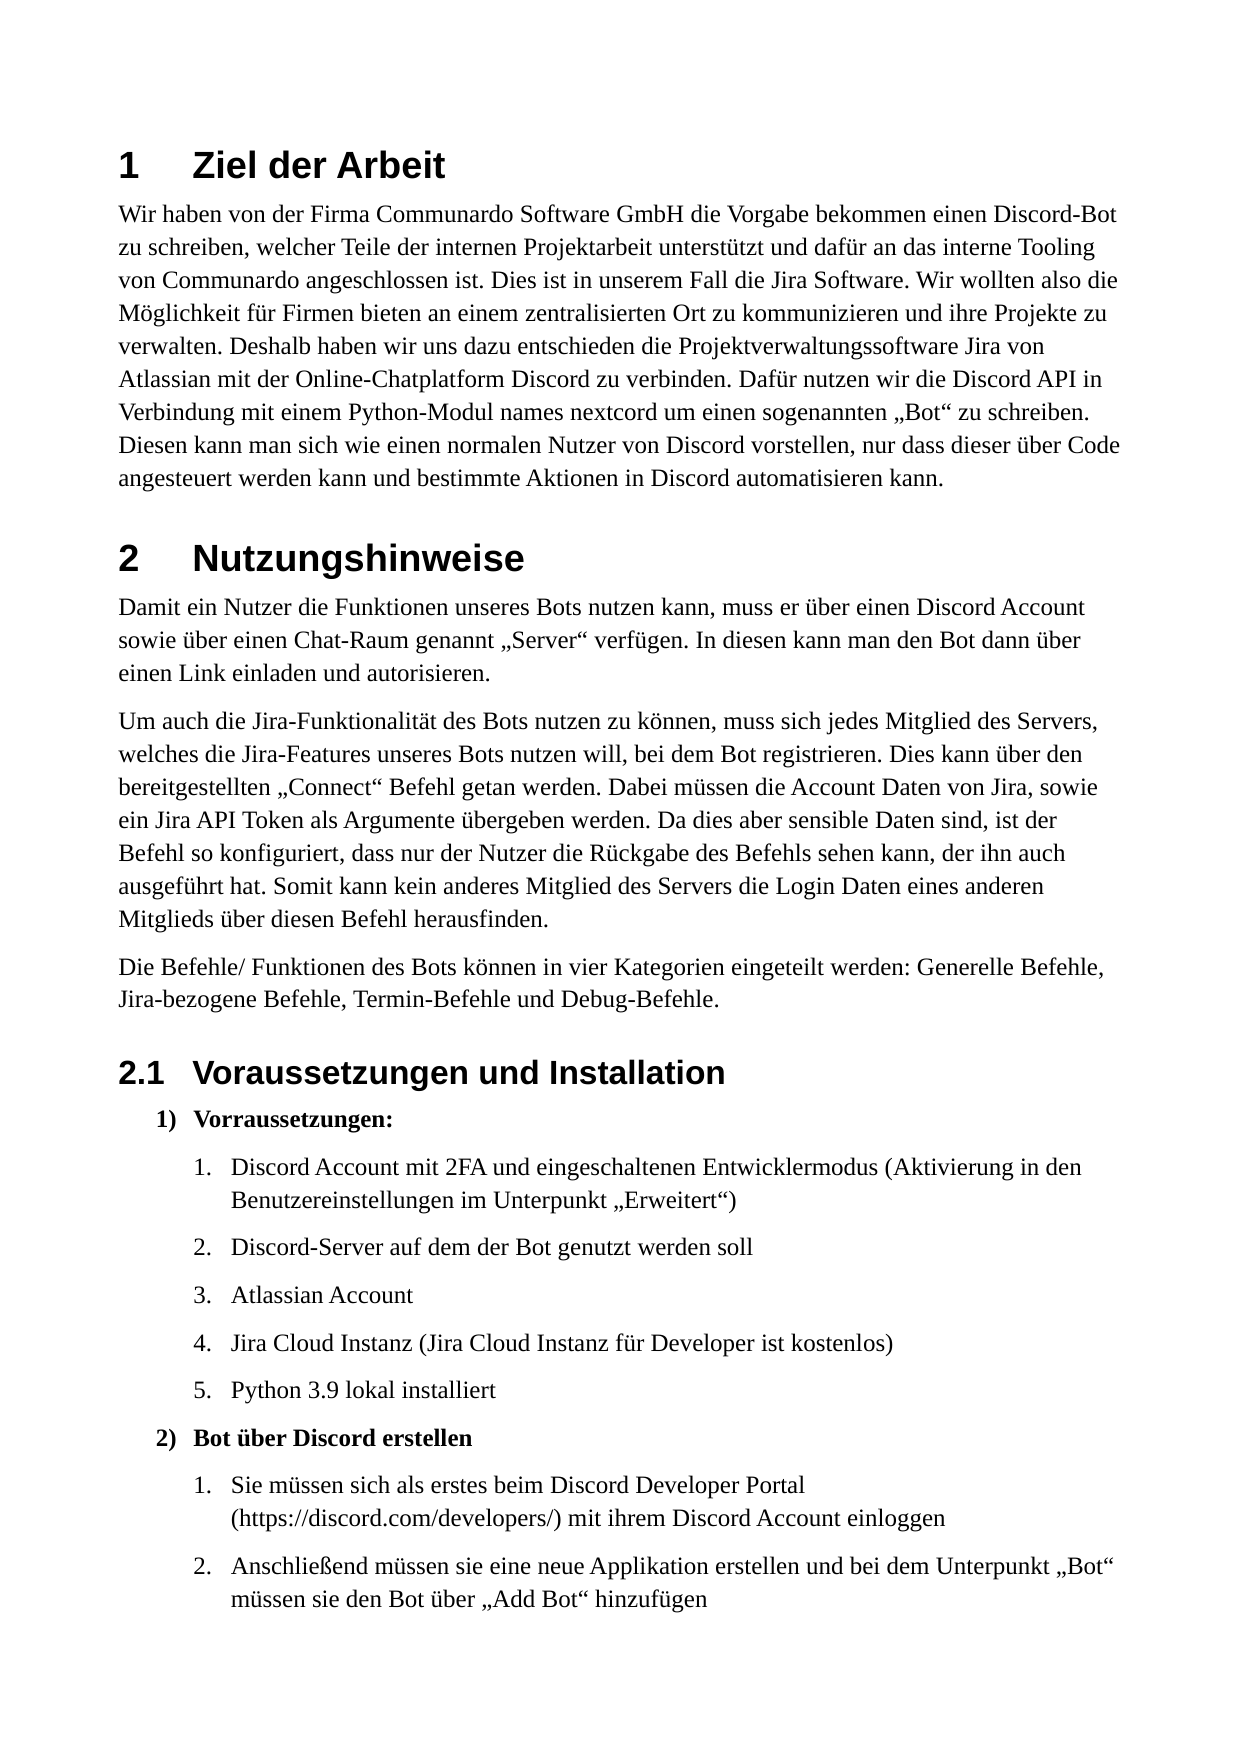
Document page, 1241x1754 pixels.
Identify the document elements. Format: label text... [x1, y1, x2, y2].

text Die Befehle/ Funktionen des Bots können in vier Kategorien eingeteilt werden: Generelle Befehle, Jira-bezogene Befehle, Termin-Befehle und Debug-Befehle. [118, 952, 1122, 1013]
text Damit ein Nutzer die Funktionen unseres Bots nutzen kann, muss er über einen Discord Account sowie über einen Chat-Raum genannt „Server“ verfügen. In diesen kann man den Bot dann über einen Link einladen und autorisieren. [118, 592, 1122, 687]
text Wir haben von der Firma Communardo Software GmbH die Vorgabe bekommen einen Discord-Bot zu schreiben, welcher Teile der internen Projektarbeit unterstützt und dafür an das interne Tooling von Communardo angeschlossen ist. Dies ist in unserem Fall die Jira Software. Wir wollten also die Möglichkeit für Firmen bieten an einem zentralisierten Ort zu kommunizieren und ihre Projekte zu verwalten. Deshalb haben wir uns dazu entschieden die Projektverwaltungssoftware Jira von Atlassian mit der Online-Chatplatform Discord zu verbinden. Dafür nutzen wir die Discord API in Verbindung mit einem Python-Modul names nextcord um einen sogenannten „Bot“ zu schreiben. Diesen kann man sich wie einen normalen Nutzer von Discord vorstellen, nur dass dieser über Code angesteuert werden kann und bestimmte Aktionen in Discord automatisieren kann. [118, 199, 1122, 492]
list Atlassian Account [193, 1280, 1122, 1309]
list Bot über Discord erstellen [156, 1423, 1122, 1452]
list Python 3.9 lokal installiert [193, 1375, 1122, 1404]
list Discord Account mit 2FA und eingeschaltenen Entwicklermodus (Aktivierung in den Benutzereinstellungen im Unterpunkt „Erweitert“) [193, 1152, 1122, 1213]
list Vorraussetzungen: [156, 1104, 1122, 1133]
list Jira Cloud Instanz (Jira Cloud Instanz für Developer ist kostenlos) [193, 1328, 1122, 1356]
subtitle Ziel der Arbeit [118, 143, 1122, 187]
text Um auch die Jira-Funktionalität des Bots nutzen zu können, muss sich jedes Mitglied des Servers, welches die Jira-Features unseres Bots nutzen will, bei dem Bot registrieren. Dies kann über den bereitgestellten „Connect“ Befehl getan werden. Dabei müssen die Account Daten von Jira, sowie ein Jira API Token als Argumente übergeben werden. Da dies aber sensible Daten sind, ist der Befehl so konfiguriert, dass nur der Nutzer die Rückgabe des Befehls sehen kann, der ihn auch ausgeführt hat. Somit kann kein anderes Mitglied des Servers die Login Daten eines anderen Mitglieds über diesen Befehl herausfinden. [118, 706, 1122, 933]
list Discord-Server auf dem der Bot genutzt werden soll [193, 1232, 1122, 1261]
list Sie müssen sich als erstes beim Discord Developer Portal (https://discord.com/developers/) mit ihrem Discord Account einloggen [193, 1470, 1122, 1532]
subtitle Voraussetzungen und Installation [118, 1053, 1122, 1092]
subtitle Nutzungshinweise [118, 536, 1122, 580]
list Anschließend müssen sie eine neue Applikation erstellen und bei dem Unterpunkt „Bot“ müssen sie den Bot über „Add Bot“ hinzufügen [193, 1551, 1122, 1613]
